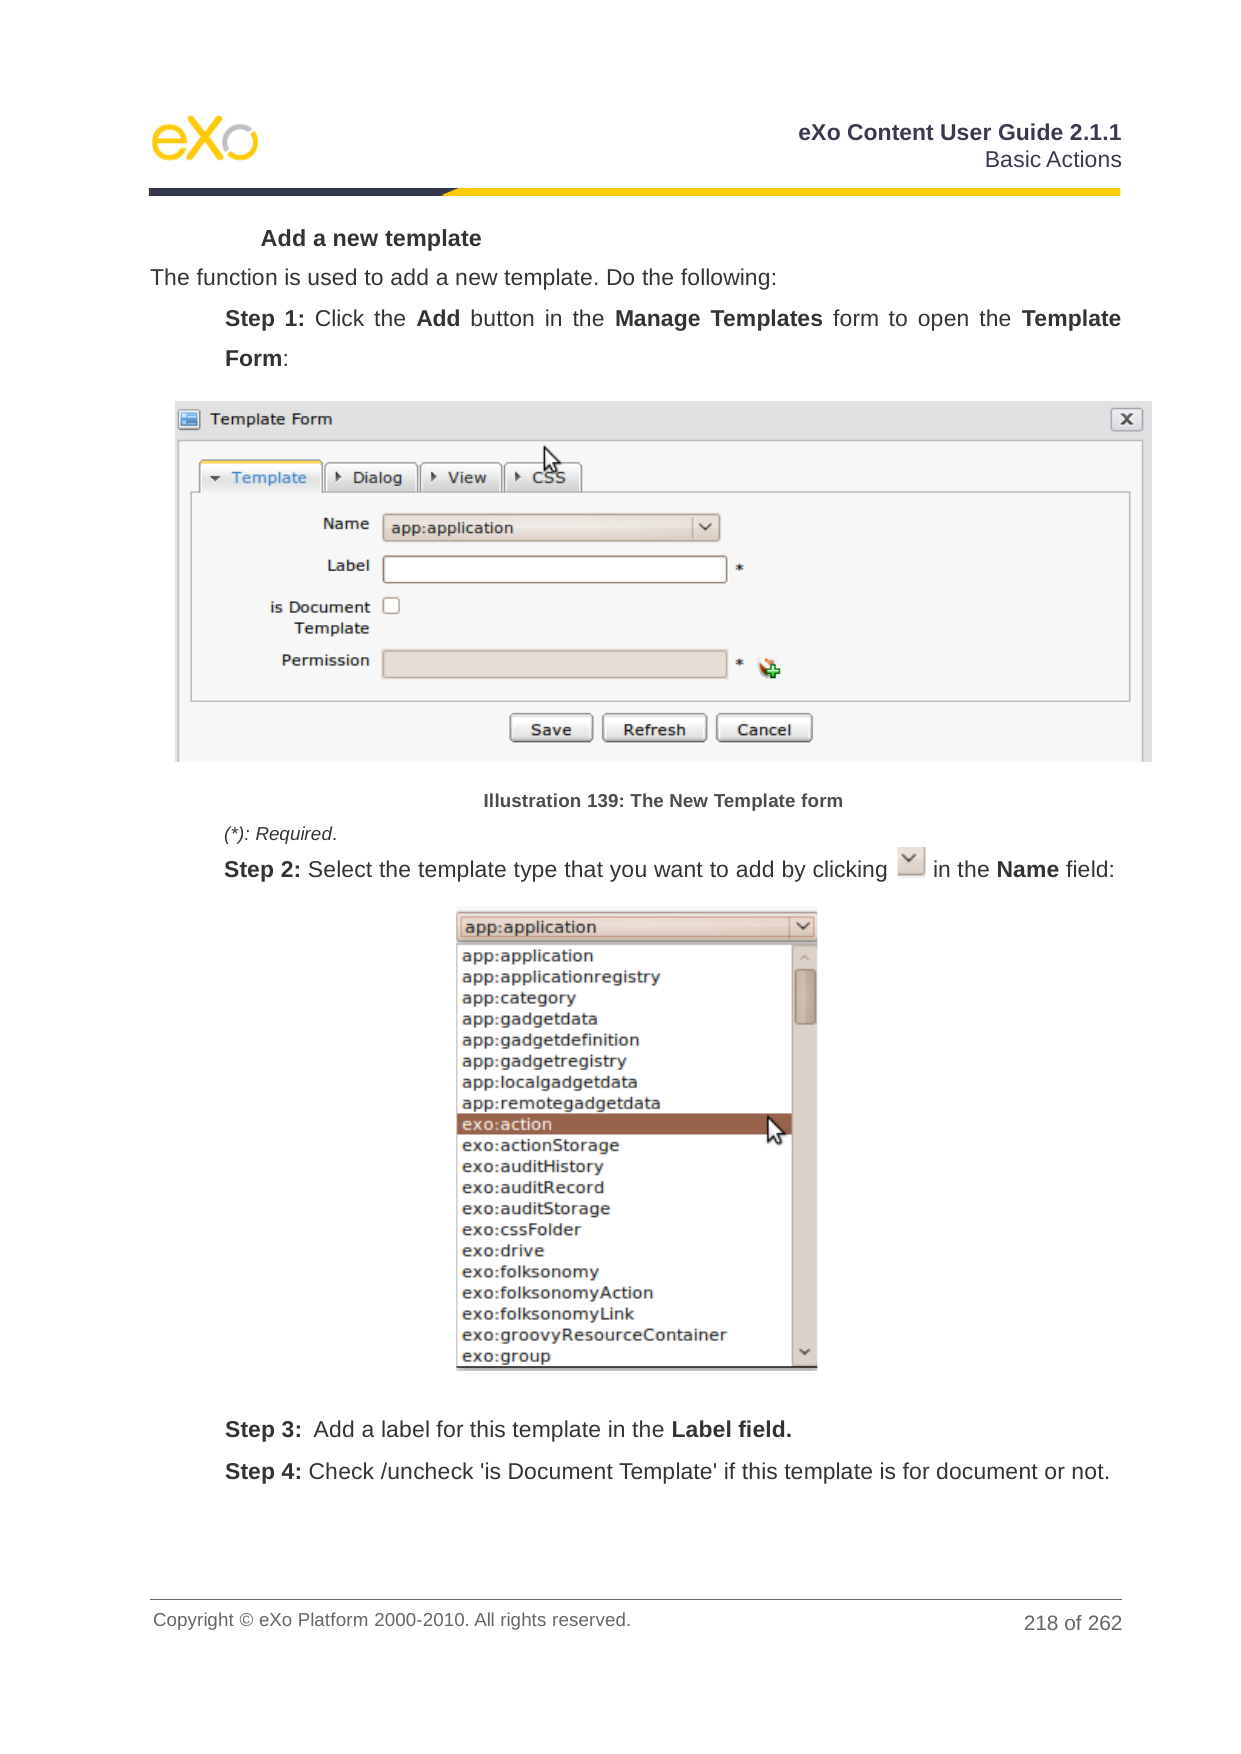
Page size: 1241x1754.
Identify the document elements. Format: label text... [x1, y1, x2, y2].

list Step 4: Check /uncheck 'is Document Template' if this template is for document or not. [187, 1457, 1122, 1484]
picture [148, 188, 1121, 196]
list Step 3: Add a label for this template in the Label field. [187, 1415, 1122, 1442]
list (*): Required. [224, 812, 1122, 844]
subtitle Add a new template [150, 223, 1122, 251]
picture [456, 906, 818, 1371]
picture [152, 115, 259, 161]
text Step 2: Select the template type that you want to add by clicking in the Name field: [224, 855, 1122, 882]
text The function is used to add a new template. Do the following: [150, 263, 1122, 291]
list [224, 385, 1122, 401]
list Step 1: Click the Add button in the Manage Templates form to open the Template Form: [187, 304, 1122, 372]
picture [897, 847, 926, 879]
picture [175, 401, 1152, 762]
list Illustration 141: The New Template form [175, 762, 1152, 812]
